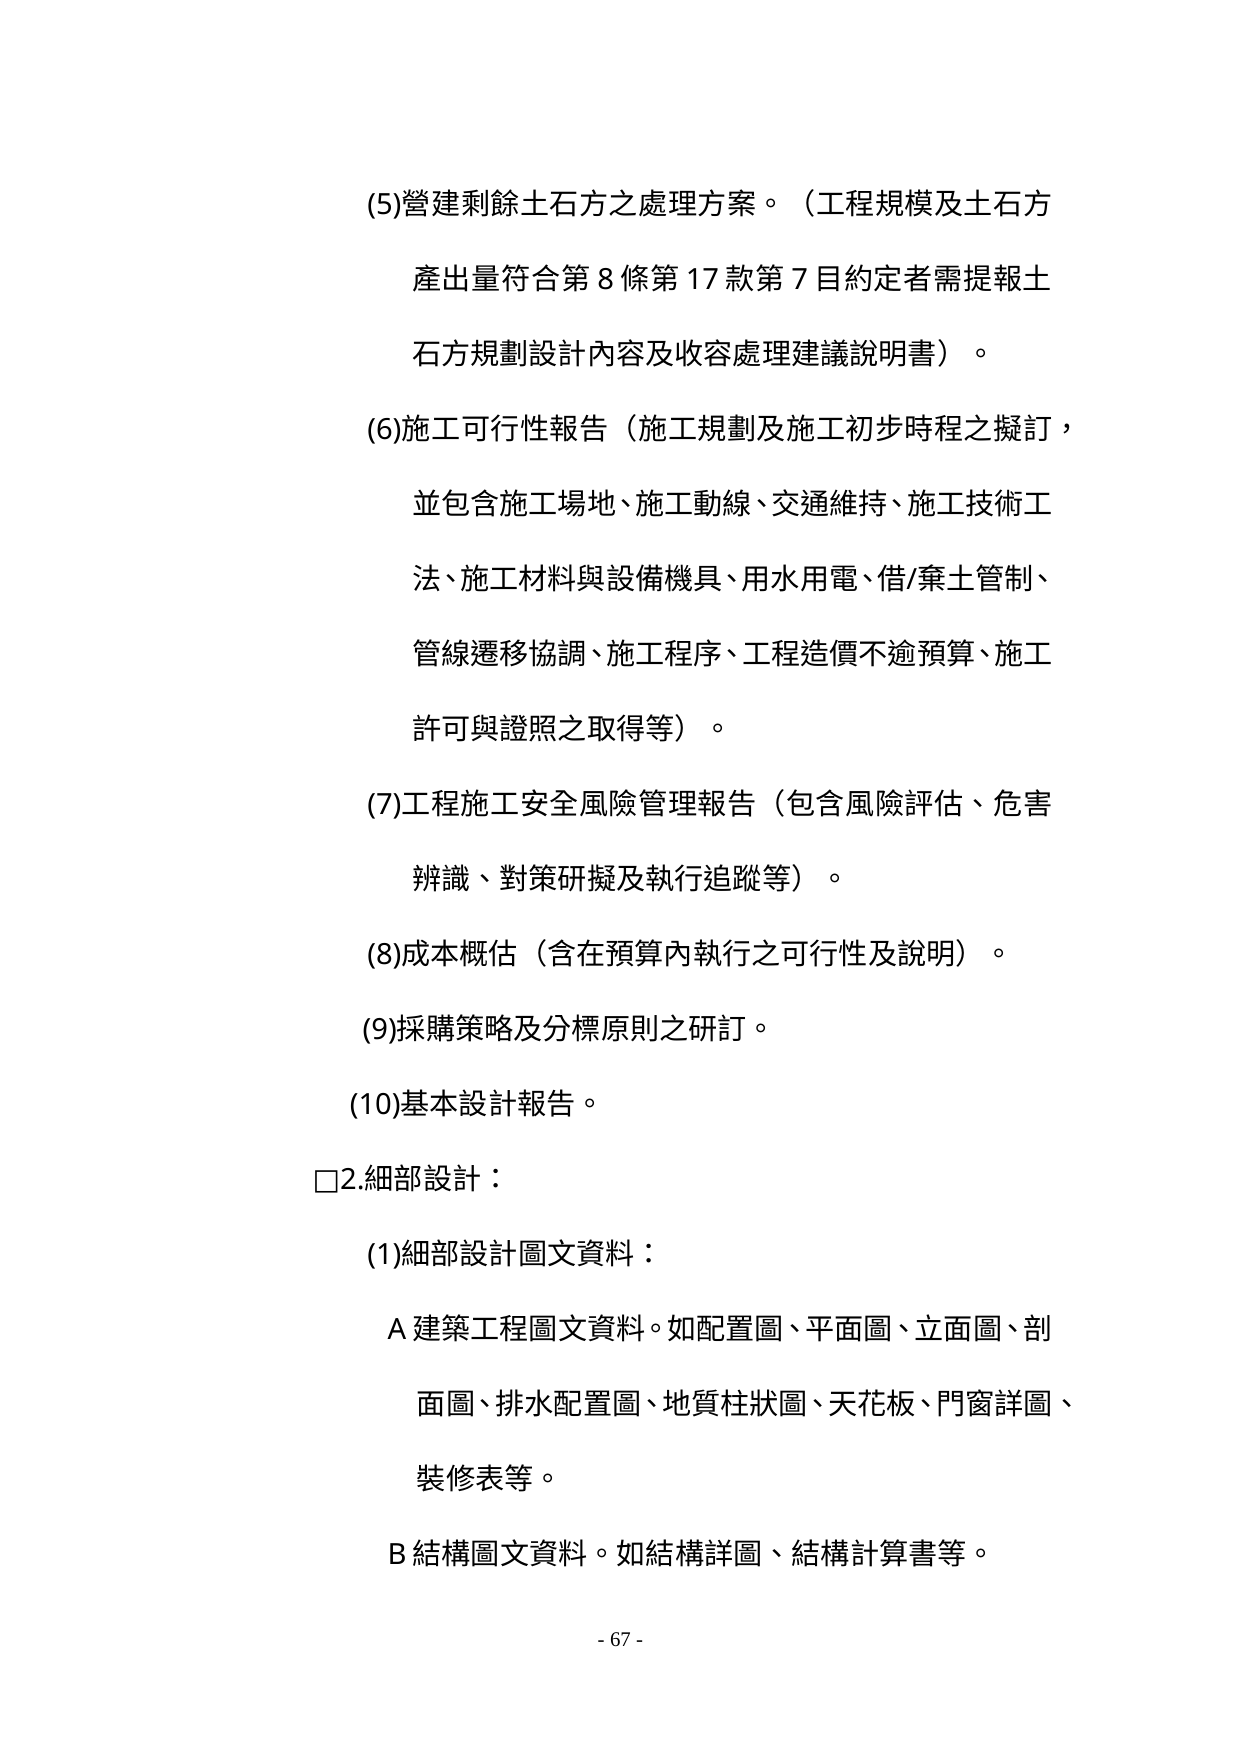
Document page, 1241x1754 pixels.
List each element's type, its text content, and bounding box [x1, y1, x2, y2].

text (7)工程施工安全風險管理報告（包含風險評估、危害辨識、對策研擬及執行追蹤等）。 [367, 764, 1053, 914]
text A建築工程圖文資料。如配置圖、平面圖、立面圖、剖面圖、排水配置圖、地質柱狀圖、天花板、門窗詳圖、裝修表等。 [387, 1289, 1053, 1514]
text (5)營建剩餘土石方之處理方案。（工程規模及土石方產出量符合第8條第17款第7目約定者需提報土石方規劃設計內容及收容處理建議說明書）。 [367, 164, 1053, 389]
text (9)採購策略及分標原則之研訂。 [362, 989, 1053, 1064]
text □2.細部設計： [312, 1139, 1053, 1214]
text (6)施工可行性報告（施工規劃及施工初步時程之擬訂，並包含施工場地、施工動線、交通維持、施工技術工法、施工材料與設備機具、用水用電、借/棄土管制、管線遷移協調、施工程序、工程造價不逾預算、施工許可與證照之取得等）。 [367, 389, 1053, 764]
text (8)成本概估（含在預算內執行之可行性及說明）。 [367, 914, 1053, 989]
text (1)細部設計圖文資料： [367, 1214, 1053, 1289]
text (10)基本設計報告。 [349, 1064, 1053, 1139]
text B結構圖文資料。如結構詳圖、結構計算書等。 [387, 1514, 1053, 1589]
